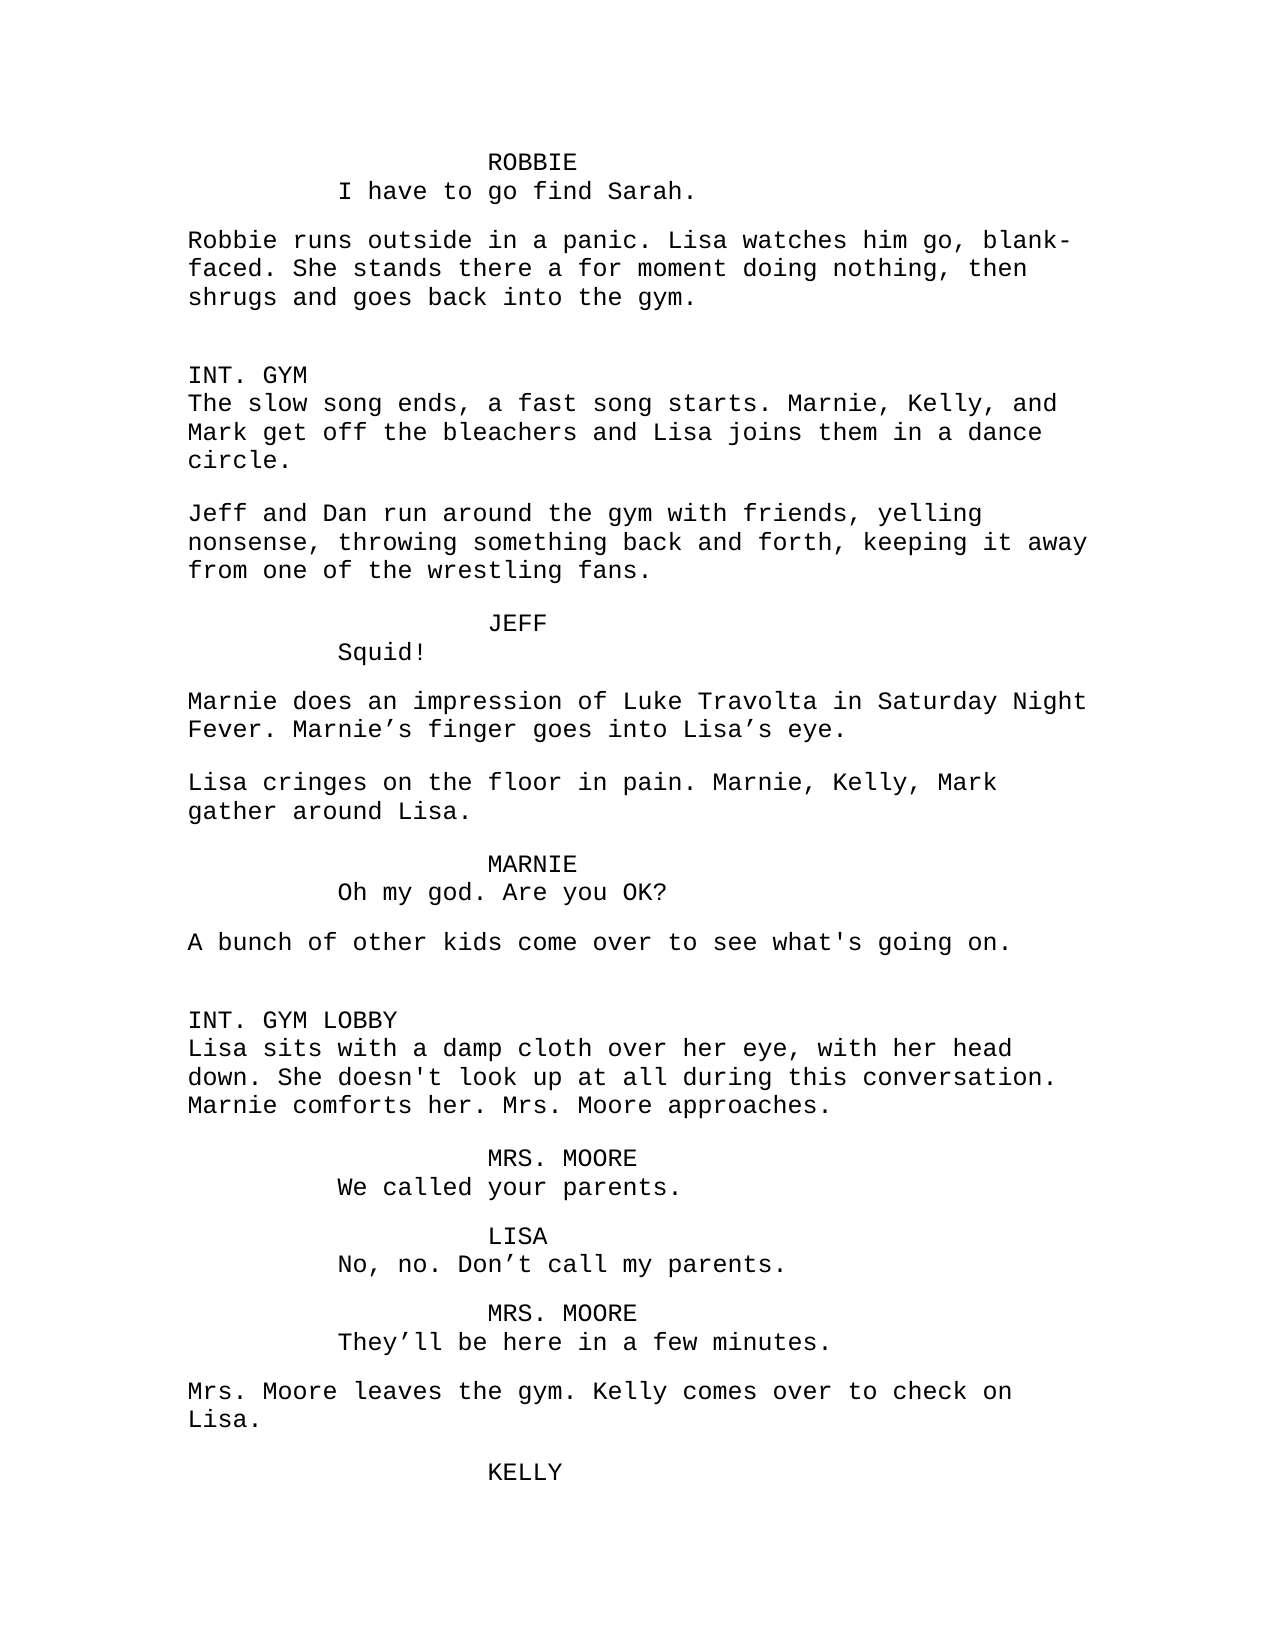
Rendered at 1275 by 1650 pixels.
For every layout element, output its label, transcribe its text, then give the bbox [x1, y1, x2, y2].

text Lisa sits with a damp cloth over her eye, with her head down. She doesn't look up at all during this conversation. Marnie comforts her. Mrs. Moore approaches. [187, 1036, 1087, 1121]
text A bunch of other kids come over to see what's going on. [187, 929, 1087, 957]
text Mrs. Moore leaves the gym. Kelly comes over to check on Lisa. [187, 1378, 1087, 1435]
text Jeff and Dan run around the gym with friends, yelling nonsense, throwing something back and forth, keeping it away from one of the wrestling fans. [187, 501, 1087, 586]
text MRS. MOORE [187, 1146, 1087, 1174]
text I have to go find Sarah. [337, 178, 937, 207]
text They’ll be here in a few minutes. [337, 1329, 937, 1357]
text KELLY [187, 1460, 1087, 1488]
text Lisa cringes on the floor in pain. Marnie, Kelly, Mark gather around Lisa. [187, 770, 1087, 827]
text Oh my god. Are you OK? [337, 880, 937, 908]
text No, no. Don’t call my parents. [337, 1252, 937, 1280]
text Squid! [337, 639, 937, 667]
text Robbie runs outside in a panic. Lisa watches him go, blank-faced. She stands there a for moment doing nothing, then shrugs and goes back into the gym. [187, 227, 1087, 312]
subtitle INT. GYM LOBBY [187, 1007, 1087, 1036]
text The slow song ends, a fast song starts. Marnie, Kelly, and Mark get off the bleachers and Lisa joins them in a dance circle. [187, 391, 1087, 476]
text MARNIE [187, 852, 1087, 880]
text We called your parents. [337, 1174, 937, 1202]
text MRS. MOORE [187, 1301, 1087, 1329]
text Marnie does an impression of Luke Travolta in Saturday Night Fever. Marnie’s finger goes into Lisa’s eye. [187, 688, 1087, 745]
subtitle INT. GYM [187, 362, 1087, 391]
text JEFF [187, 611, 1087, 639]
text LISA [187, 1223, 1087, 1252]
text ROBBIE [187, 150, 1087, 178]
